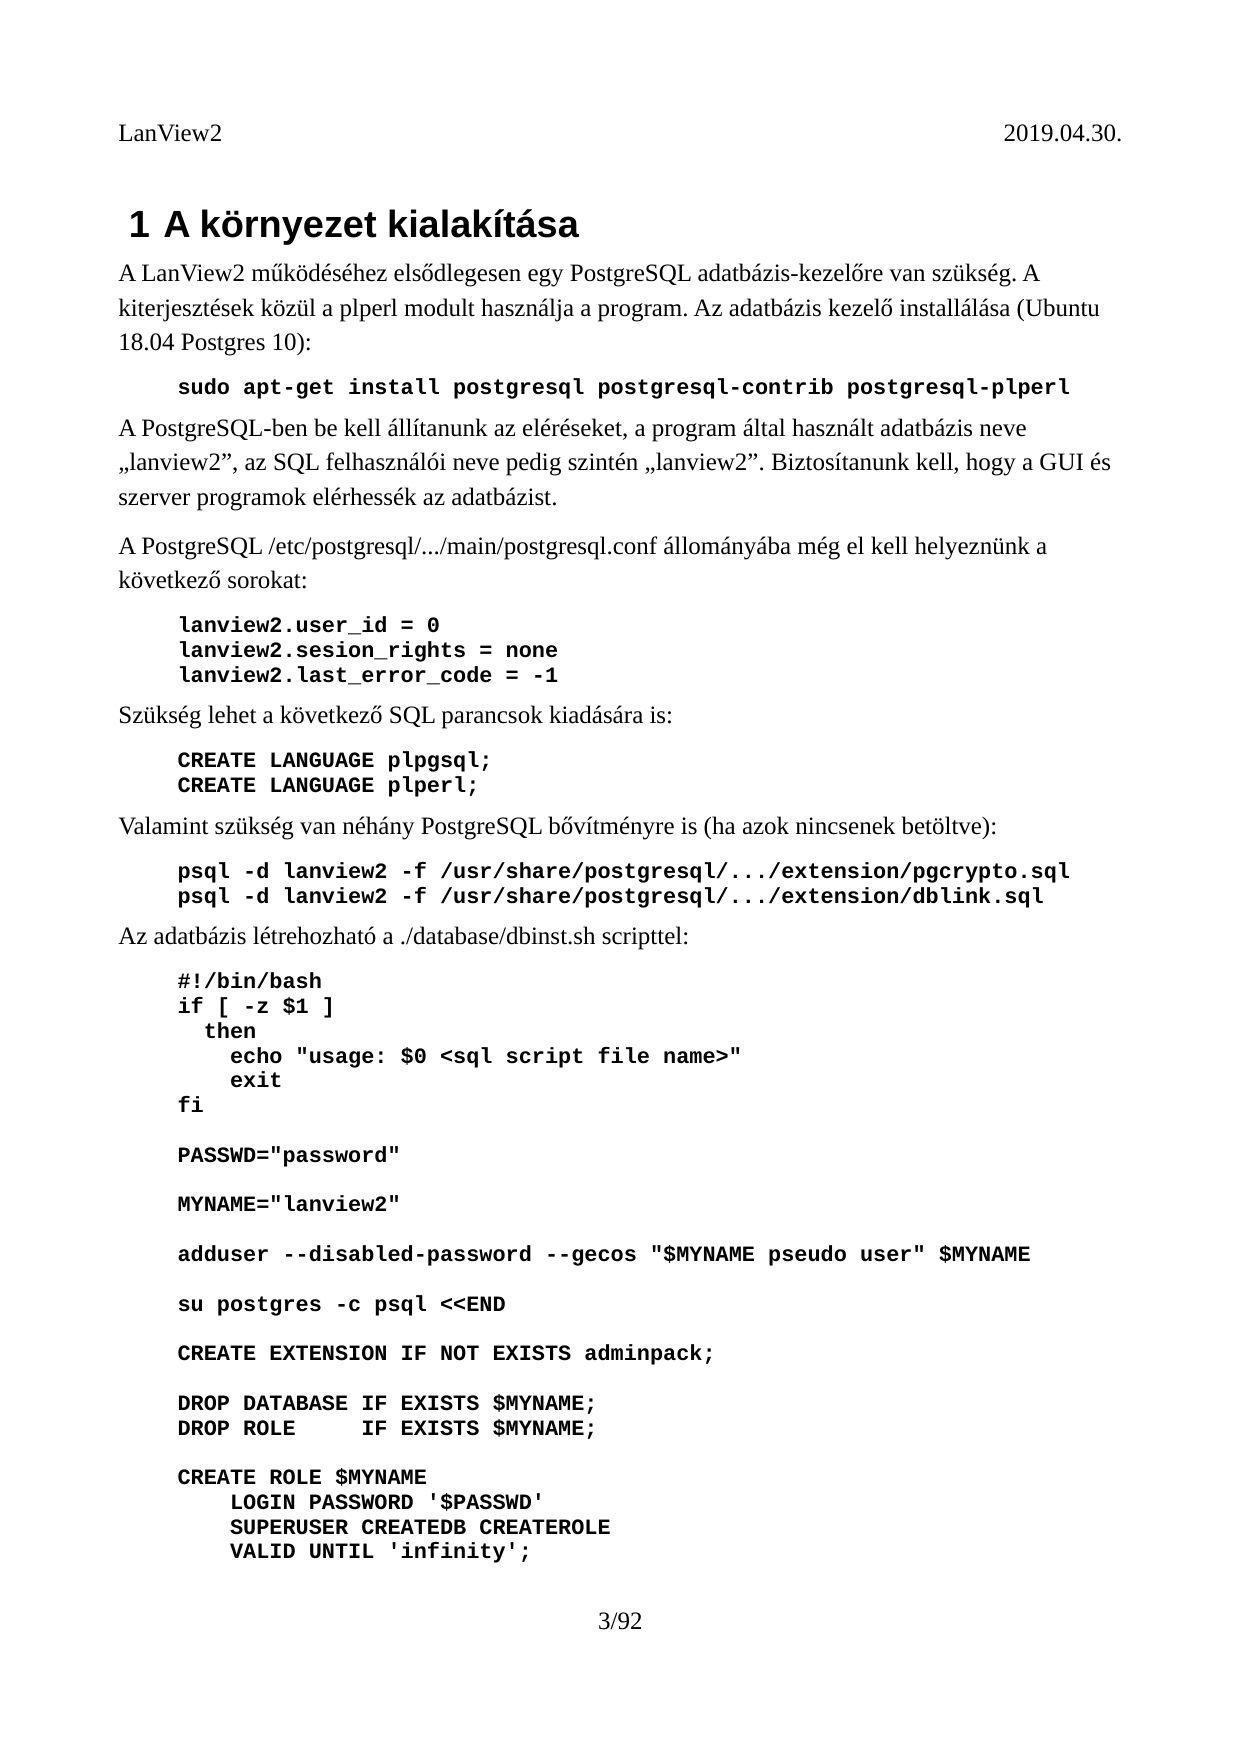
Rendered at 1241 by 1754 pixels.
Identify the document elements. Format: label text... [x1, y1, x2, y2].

text Szükség lehet a következő SQL parancsok kiadására is: [118, 701, 1122, 729]
text A PostgreSQL-ben be kell állítanunk az eléréseket, a program által használt adatbázis neve „lanview2”, az SQL felhasználói neve pedig szintén „lanview2”. Biztosítanunk kell, hogy a GUI és szerver programok elérhessék az adatbázist. [118, 413, 1122, 511]
text lanview2.user_id = 0 lanview2.sesion_rights = none lanview2.last_error_code = -1 [177, 614, 1122, 689]
text Valamint szükség van néhány PostgreSQL bővítményre is (ha azok nincsenek betöltve): [118, 811, 1122, 840]
subtitle A környezet kialakítása [118, 202, 1122, 246]
text Az adatbázis létrehozható a ./database/dbinst.sh scripttel: [118, 921, 1122, 950]
text CREATE LANGUAGE plpgsql; CREATE LANGUAGE plperl; [177, 749, 1122, 799]
text A LanView2 működéséhez elsődlegesen egy PostgreSQL adatbázis-kezelőre van szükség. A kiterjesztések közül a plperl modult használja a program. Az adatbázis kezelő installálása (Ubuntu 18.04 Postgres 10): [118, 258, 1122, 356]
text psql -d lanview2 -f /usr/share/postgresql/.../extension/pgcrypto.sql psql -d lanview2 -f /usr/share/postgresql/.../extension/dblink.sql [177, 860, 1122, 909]
text sudo apt-get install postgresql postgresql-contrib postgresql-plperl [177, 376, 1122, 401]
text A PostgreSQL /etc/postgresql/.../main/postgresql.conf állományába még el kell helyeznünk a következő sorokat: [118, 531, 1122, 594]
text #!/bin/bash if [ -z $1 ] then echo "usage: $0 <sql script file name>" exit fi PASSWD="password" MYNAME="lanview2" adduser --disabled-password --gecos "$MYNAME pseudo user" $MYNAME su postgres -c psql <<END CREATE EXTENSION IF NOT EXISTS adminpack; DROP DATABASE IF EXISTS $MYNAME; DROP ROLE IF EXISTS $MYNAME; CREATE ROLE $MYNAME LOGIN PASSWORD '$PASSWD' SUPERUSER CREATEDB CREATEROLE VALID UNTIL 'infinity'; [177, 970, 1122, 1565]
